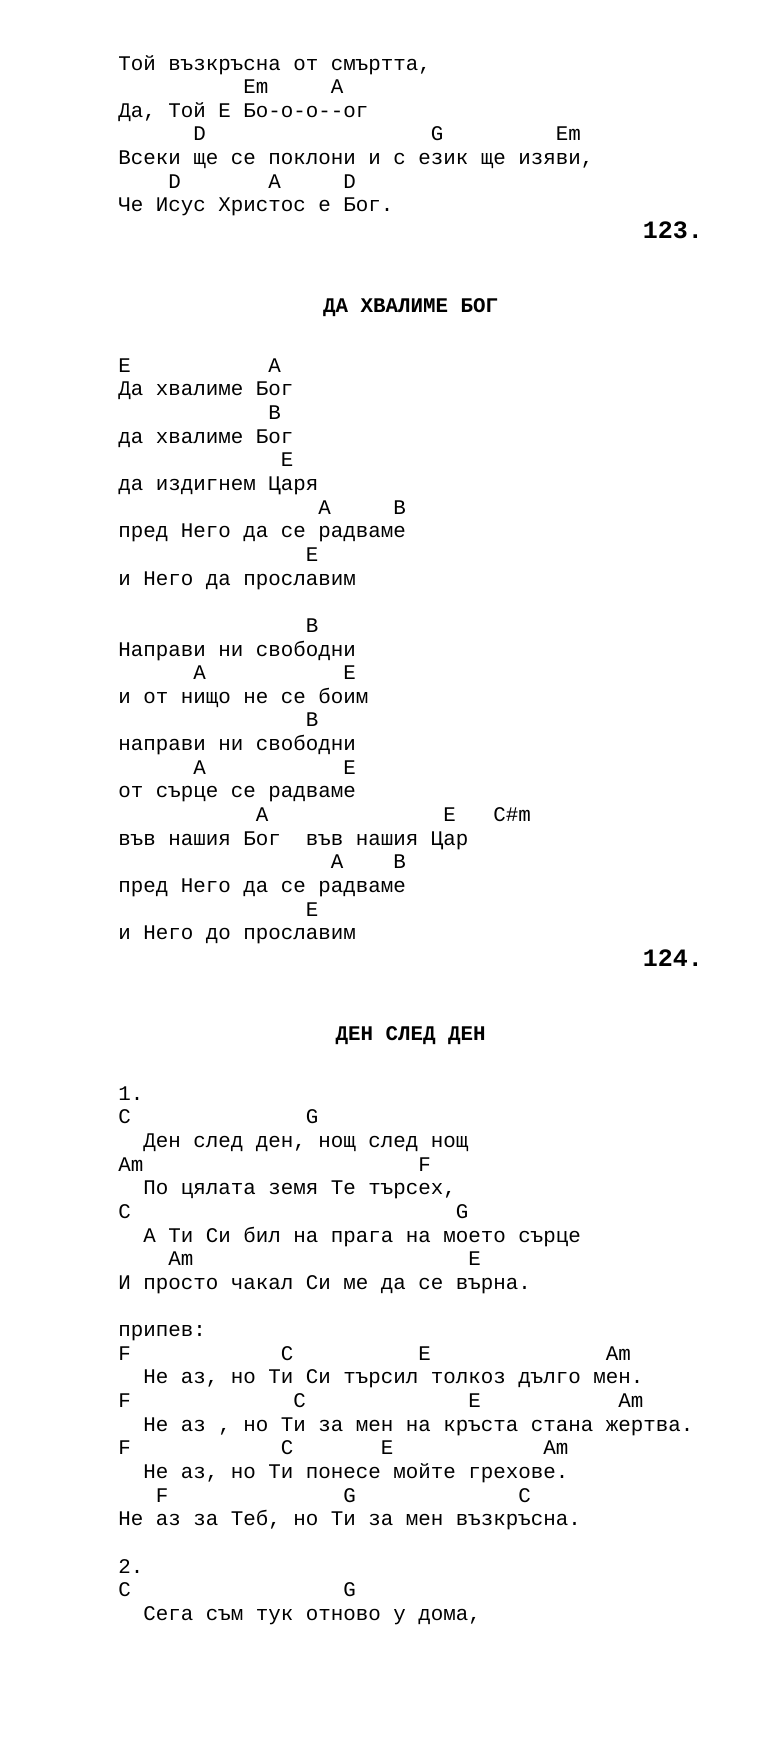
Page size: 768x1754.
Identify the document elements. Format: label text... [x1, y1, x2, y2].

text A E [118, 662, 702, 686]
text направи ни свободни [118, 733, 702, 757]
text B [118, 402, 702, 426]
text 2. [118, 1556, 702, 1579]
text Той възкръсна от смъртта, [118, 52, 702, 76]
text от сърце се радваме [118, 780, 702, 804]
text 1. [118, 1083, 702, 1106]
text D G Em [118, 123, 702, 147]
text Не аз, но Ти Си търсил толкоз дълго мен. [118, 1366, 702, 1390]
text Не аз за Теб, но Ти за мен възкръсна. [118, 1508, 702, 1532]
text E [118, 449, 702, 473]
text B [118, 615, 702, 638]
subtitle ДА ХВАЛИМЕ БОГ [118, 295, 702, 319]
text По цялата земя Те търсех, [118, 1177, 702, 1201]
text Ден след ден, нощ след нощ [118, 1130, 702, 1154]
text Сега съм тук отново у дома, [118, 1603, 702, 1627]
text Am F [118, 1154, 702, 1177]
text A B [118, 851, 702, 875]
text да хвалиме Бог [118, 426, 702, 449]
text Да хвалиме Бог [118, 378, 702, 402]
text Направи ни свободни [118, 638, 702, 662]
text и от нищо не се боим [118, 686, 702, 709]
text и Него до прославим [118, 922, 702, 946]
text B [118, 709, 702, 733]
text във нашия Бог във нашия Цар [118, 828, 702, 851]
text Не аз , но Ти за мен на кръста стана жертва. [118, 1414, 702, 1437]
text F C E Am [118, 1390, 702, 1414]
text припев: [118, 1319, 702, 1343]
text пред Него да се радваме [118, 875, 702, 899]
subtitle ДЕН СЛЕД ДЕН [118, 1023, 702, 1047]
text Em A [118, 76, 702, 100]
text Не аз, но Ти понесе мойте грехове. [118, 1461, 702, 1485]
text A B [118, 497, 702, 520]
text пред Него да се радваме [118, 520, 702, 544]
text Да, Той Е Бо-о-о--ог [118, 100, 702, 123]
text E [118, 544, 702, 568]
text E [118, 899, 702, 922]
text и Него да прославим [118, 568, 702, 591]
text C G [118, 1106, 702, 1130]
text E A [118, 355, 702, 378]
text Че Исус Христос е Бог. [118, 194, 702, 218]
text Am E [118, 1248, 702, 1272]
text Всеки ще се поклони и с език ще изяви, [118, 147, 702, 171]
text A E [118, 757, 702, 780]
text F C E Am [118, 1437, 702, 1461]
text да издигнем Царя [118, 473, 702, 497]
text C G [118, 1201, 702, 1224]
text A E C#m [118, 804, 702, 828]
text C G [118, 1579, 702, 1603]
text F G C [118, 1485, 702, 1508]
text И просто чакал Си ме да се върна. [118, 1272, 702, 1296]
text D A D [118, 171, 702, 194]
text А Ти Си бил на прага на моето сърце [118, 1224, 702, 1248]
text F C E Am [118, 1343, 702, 1366]
